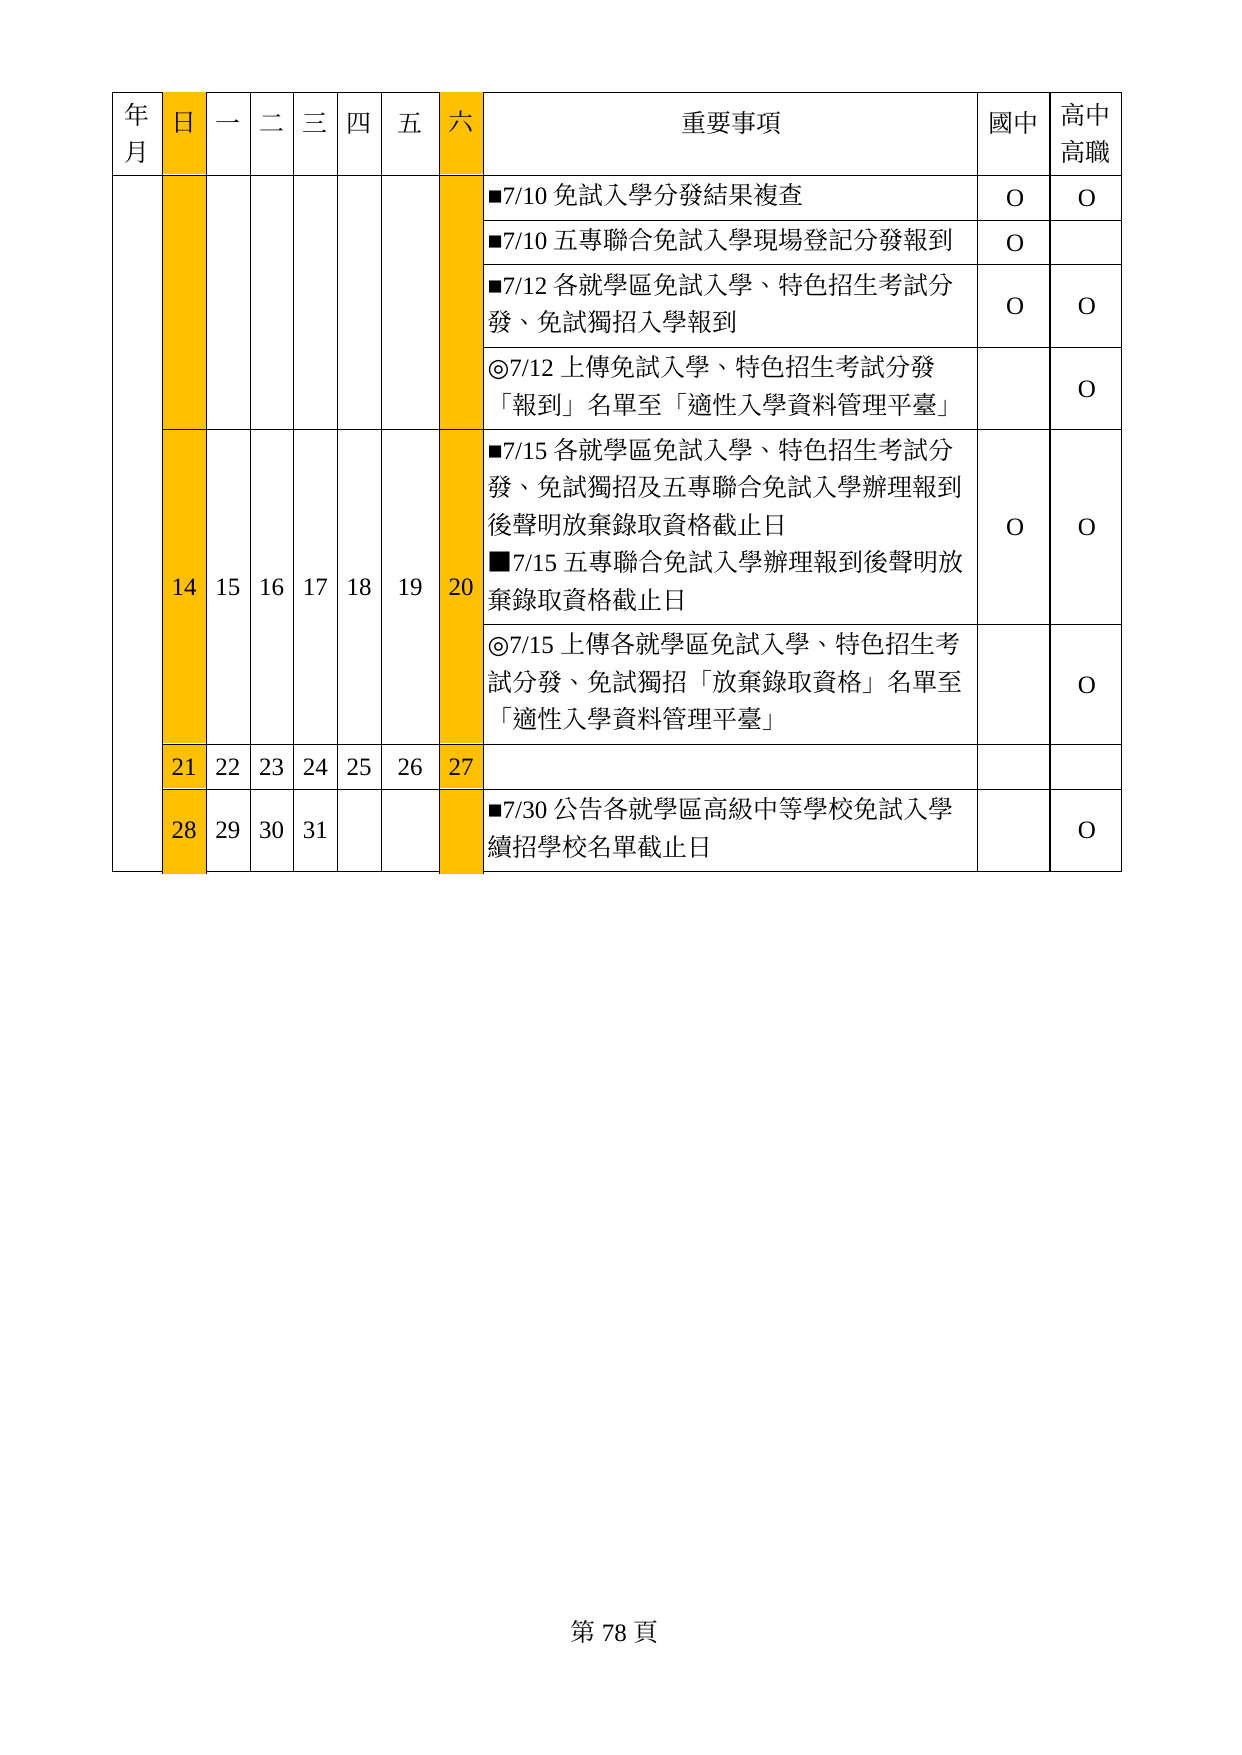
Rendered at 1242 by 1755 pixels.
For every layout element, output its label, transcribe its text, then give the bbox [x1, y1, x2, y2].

table_cell 21 [163, 745, 206, 788]
table_cell 20 [440, 430, 483, 743]
table_cell [338, 790, 381, 871]
table_cell [163, 176, 206, 429]
table_cell O [1051, 430, 1121, 624]
table_header 三 [294, 93, 337, 174]
table_cell [382, 176, 439, 429]
table_cell O [1051, 348, 1121, 429]
table_cell 16 [251, 430, 293, 743]
table_cell ■7/10 五專聯合免試入學現場登記分發報到 [484, 221, 977, 264]
table_cell 25 [338, 745, 381, 788]
table_header 國中 [978, 93, 1049, 174]
table_cell O [1051, 265, 1121, 347]
table_cell O [978, 221, 1049, 264]
table_cell 24 [294, 745, 337, 788]
table_cell O [978, 176, 1049, 219]
table_cell 23 [251, 745, 293, 788]
table_cell 22 [207, 745, 250, 788]
table_cell [1051, 745, 1121, 788]
table_cell 31 [294, 790, 337, 871]
table_cell [1051, 221, 1121, 264]
table_cell [978, 745, 1049, 788]
table_cell O [1051, 790, 1121, 871]
table_cell O [1051, 625, 1121, 743]
table_cell 18 [338, 430, 381, 743]
table_cell [382, 790, 439, 871]
table_header 五 [382, 93, 439, 174]
table_cell 29 [207, 790, 250, 871]
table_cell O [978, 265, 1049, 347]
table_header 重要事項 [484, 93, 977, 174]
table_cell ■7/15 各就學區免試入學、特色招生考試分 發、免試獨招及五專聯合免試入學辦理報到 後聲明放棄錄取資格截止日 ■7/15 五專聯合免試入學辦理報到後聲明放 棄錄取資格截止日 [484, 430, 977, 624]
table_cell [978, 625, 1049, 743]
table_cell ■7/12 各就學區免試入學、特色招生考試分 發、免試獨招入學報到 [484, 265, 977, 347]
table_cell 27 [440, 745, 483, 788]
table_cell [978, 790, 1049, 871]
table_cell 19 [382, 430, 439, 743]
table_cell [440, 176, 483, 429]
table_header 日 [163, 95, 206, 174]
table_cell ◎7/12 上傳免試入學、特色招生考試分發 「報到」名單至「適性入學資料管理平臺」 [484, 348, 977, 429]
table_cell 28 [163, 790, 206, 871]
table_cell ■7/30 公告各就學區高級中等學校免試入學 續招學校名單截止日 [484, 790, 977, 871]
table_header 高中 高職 [1051, 93, 1121, 174]
table_cell [440, 790, 483, 871]
table_cell O [978, 430, 1049, 624]
table_cell [251, 176, 293, 429]
table_cell ■7/10 免試入學分發結果複查 [484, 176, 977, 219]
table_cell [294, 176, 337, 429]
table_cell 26 [382, 745, 439, 788]
table_cell [978, 348, 1049, 429]
table_header 年 月 [113, 93, 162, 174]
table_cell [338, 176, 381, 429]
table_header 四 [338, 93, 381, 174]
table_cell [113, 176, 162, 871]
table_cell 30 [251, 790, 293, 871]
table_cell 15 [207, 430, 250, 743]
table_header 六 [440, 95, 483, 174]
table_cell [484, 745, 977, 788]
table_cell O [1051, 176, 1121, 219]
table_cell 14 [163, 430, 206, 743]
table_cell [207, 176, 250, 429]
table_cell ◎7/15 上傳各就學區免試入學、特色招生考 試分發、免試獨招「放棄錄取資格」名單至 「適性入學資料管理平臺」 [484, 625, 977, 743]
table_header 二 [251, 93, 293, 174]
table_header 一 [207, 93, 250, 174]
table_cell 17 [294, 430, 337, 743]
